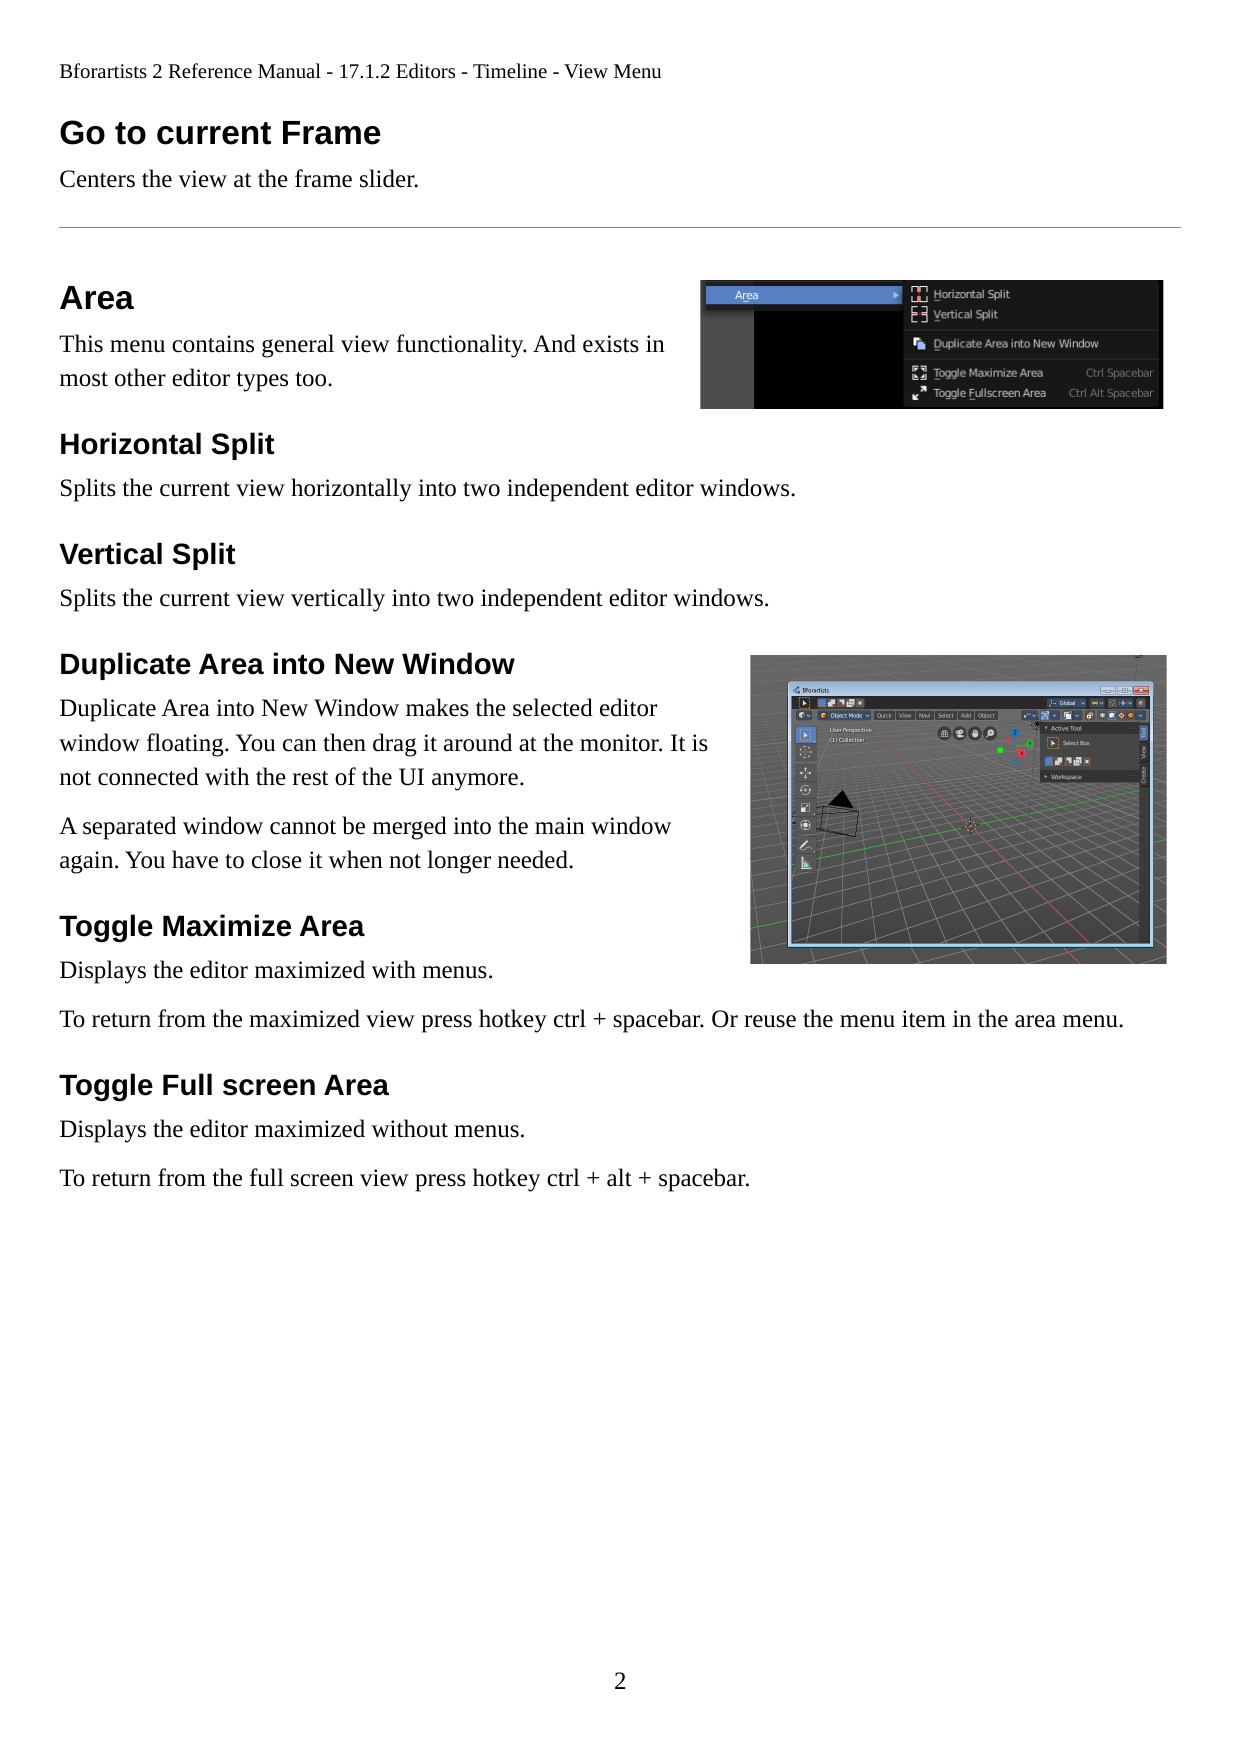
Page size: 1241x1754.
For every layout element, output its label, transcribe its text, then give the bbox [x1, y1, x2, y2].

text A separated window cannot be merged into the main window again. You have to close it when not longer needed. [59, 811, 750, 874]
subtitle Go to current Frame [59, 113, 1181, 151]
picture [750, 655, 1167, 964]
picture [700, 280, 1164, 409]
text Centers the view at the frame slider. [59, 164, 1181, 192]
subtitle Vertical Split [59, 537, 1181, 571]
text Duplicate Area into New Window makes the selected editor window floating. You can then drag it around at the monitor. It is not connected with the rest of the UI anymore. [59, 693, 750, 791]
subtitle Duplicate Area into New Window [59, 647, 1181, 681]
text Displays the editor maximized with menus. [59, 956, 1181, 984]
subtitle Toggle Maximize Area [59, 909, 750, 943]
text Splits the current view vertically into two independent editor windows. [59, 583, 1181, 612]
text To return from the maximized view press hotkey ctrl + spacebar. Or reuse the menu item in the area menu. [59, 1004, 1181, 1033]
subtitle [1167, 909, 1181, 943]
text Displays the editor maximized without menus. [59, 1114, 1181, 1143]
subtitle Area [59, 278, 1181, 316]
text Splits the current view horizontally into two independent editor windows. [59, 473, 1181, 502]
text This menu contains general view functionality. And exists in most other editor types too. [59, 329, 700, 392]
subtitle Horizontal Split [59, 427, 1181, 461]
text To return from the full screen view press hotkey ctrl + alt + spacebar. [59, 1163, 1181, 1192]
subtitle Toggle Full screen Area [59, 1068, 1181, 1102]
